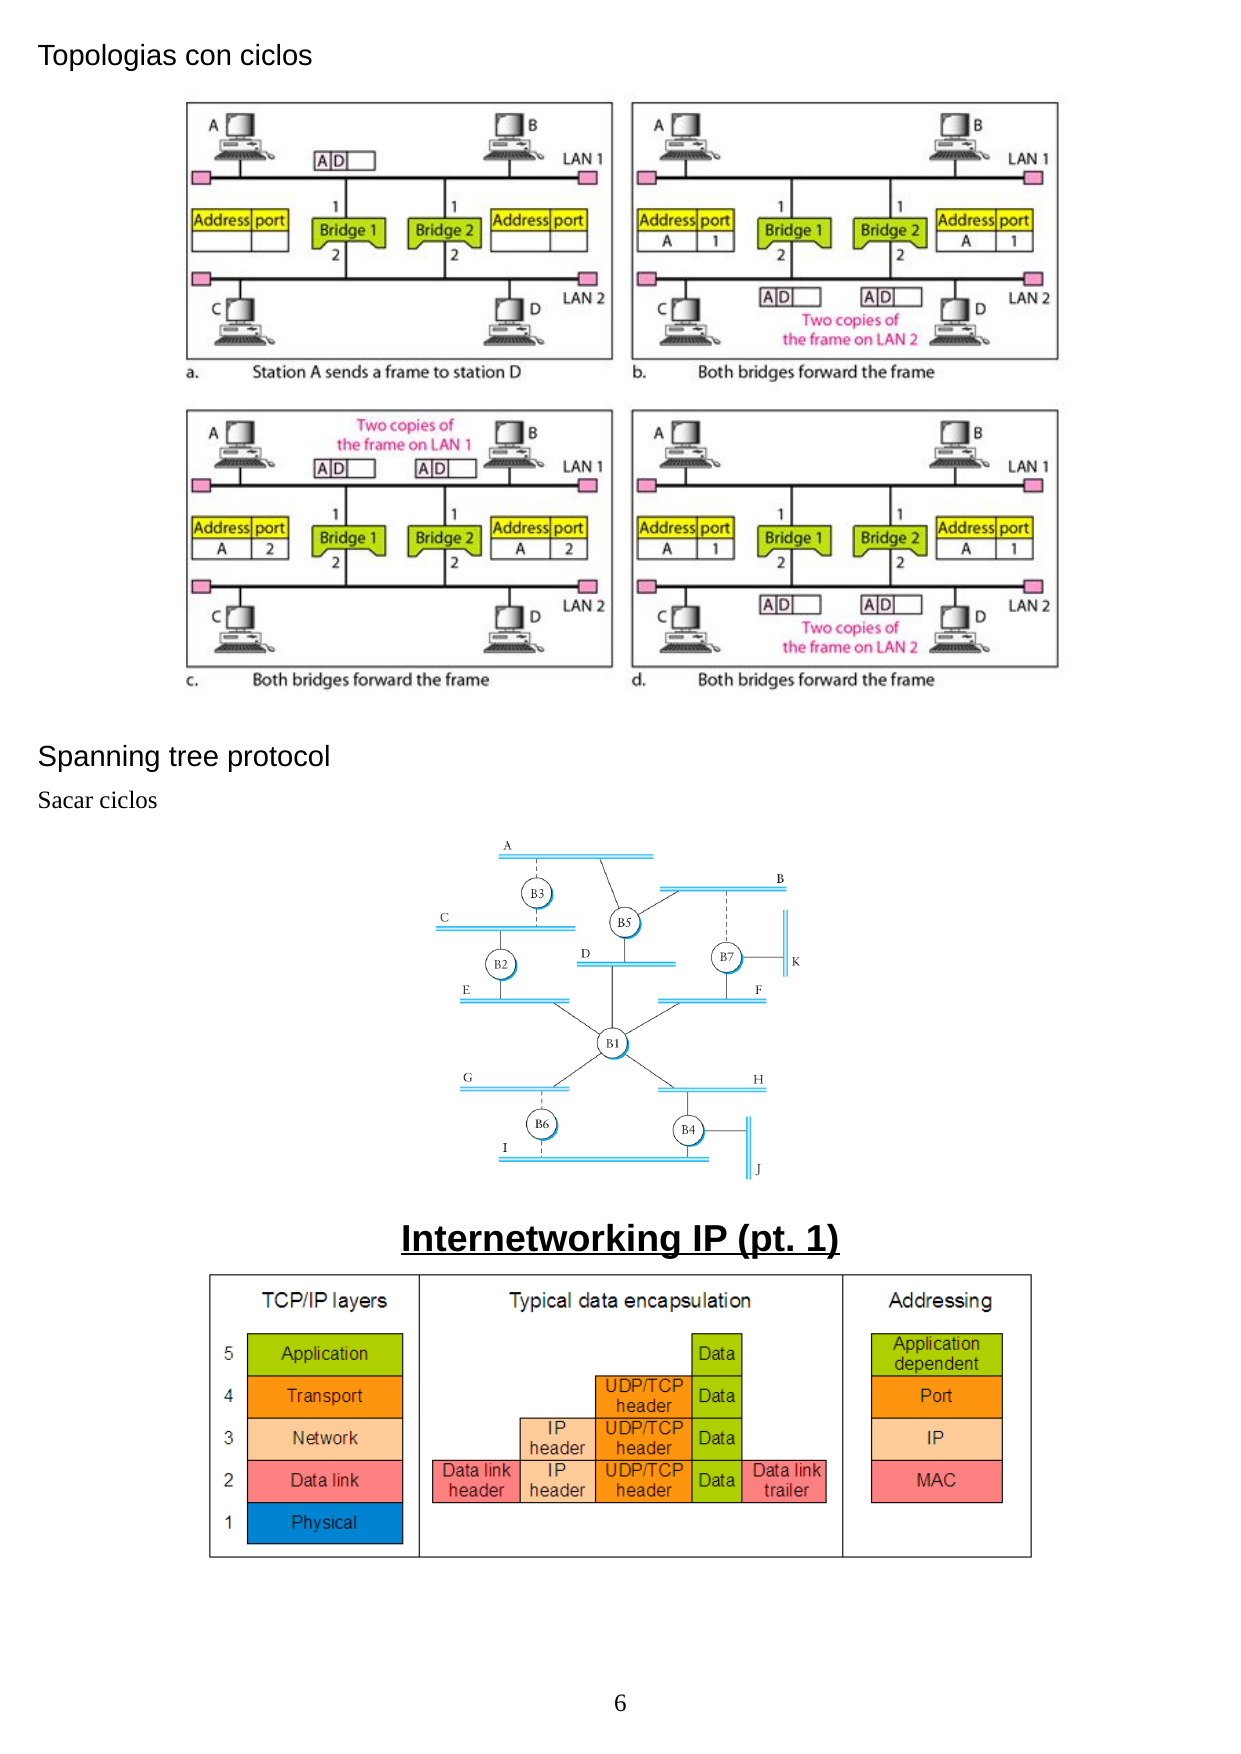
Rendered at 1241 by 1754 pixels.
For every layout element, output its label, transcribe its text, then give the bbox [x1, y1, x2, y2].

picture [206, 1271, 1034, 1561]
subtitle Internetworking IP (pt. 1) [37, 1216, 1203, 1259]
subtitle Spanning tree protocol [37, 739, 1203, 773]
subtitle Topologias con ciclos [37, 37, 1203, 71]
picture [163, 83, 1078, 696]
text Sacar ciclos [37, 785, 1203, 814]
picture [430, 832, 811, 1191]
